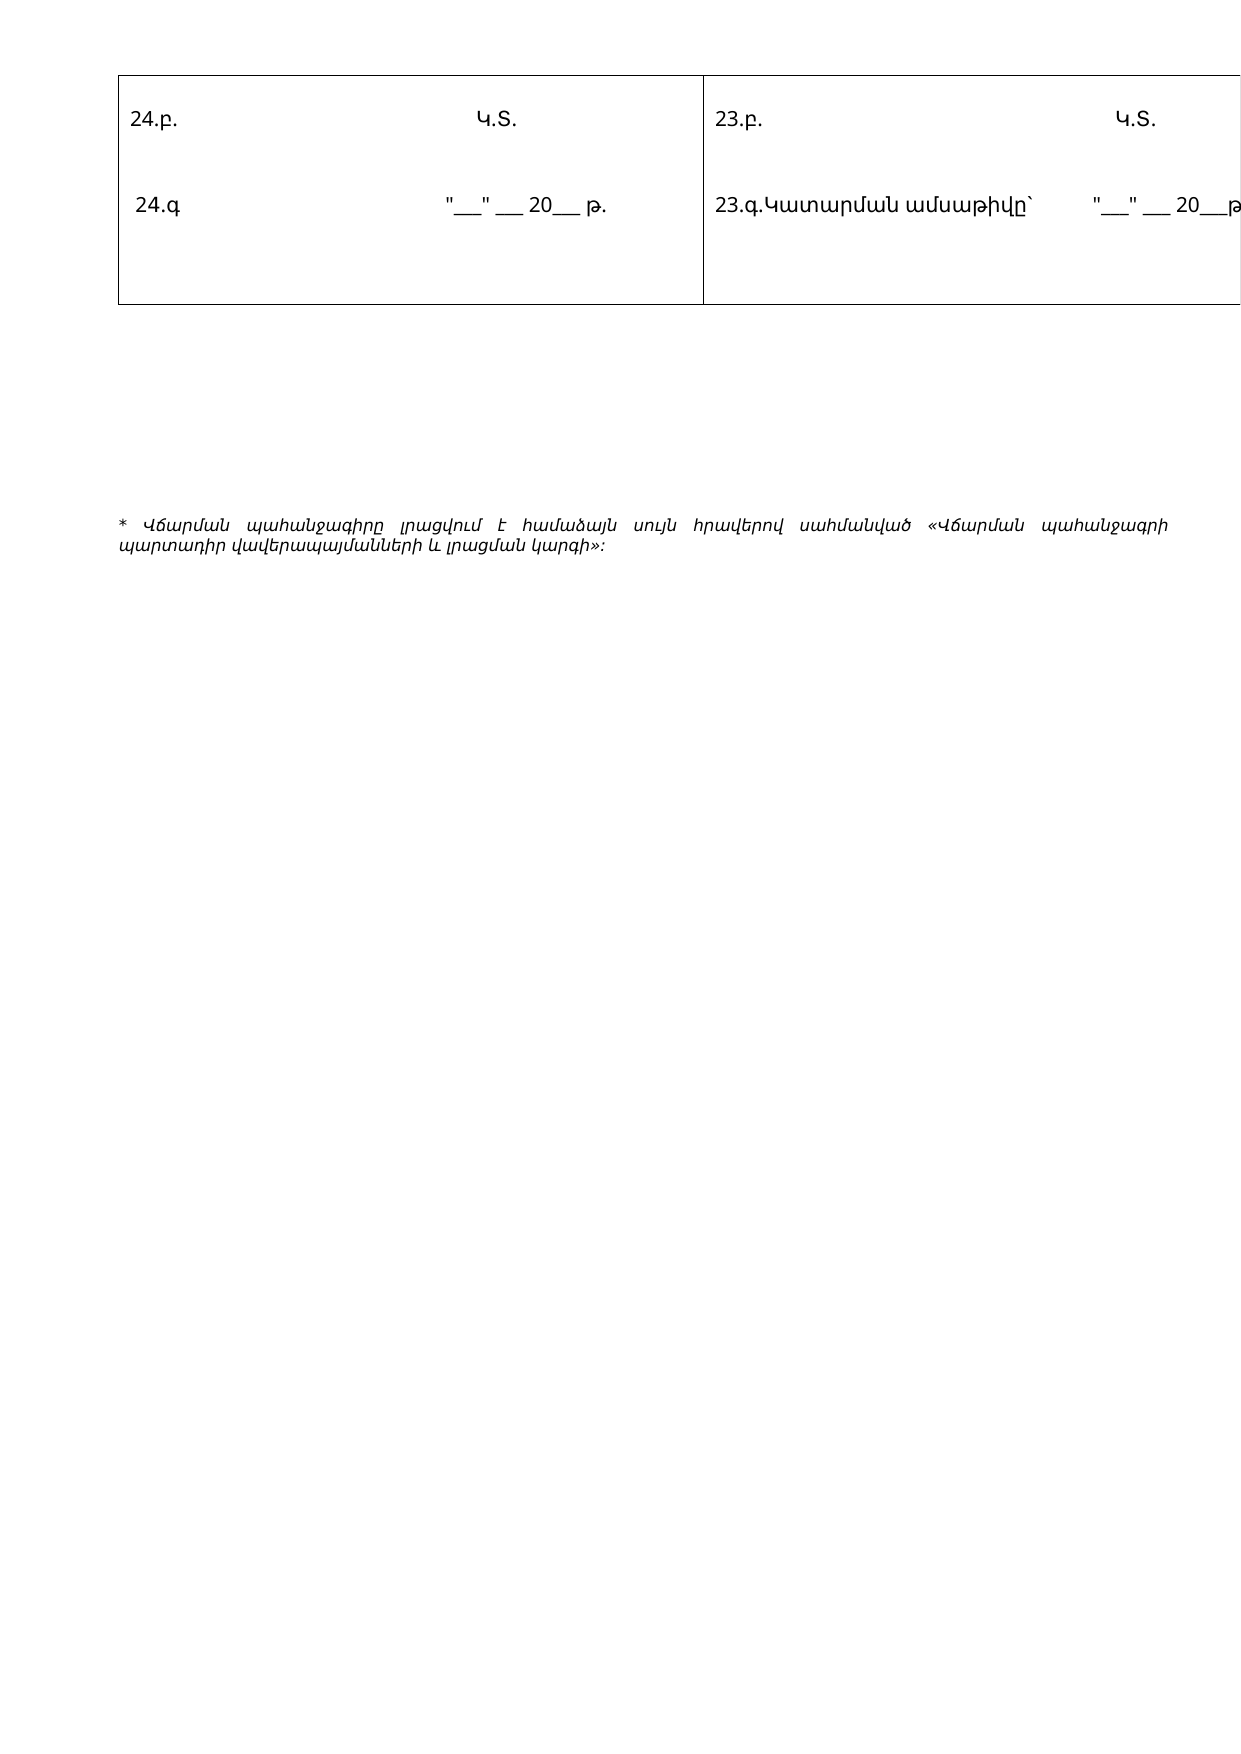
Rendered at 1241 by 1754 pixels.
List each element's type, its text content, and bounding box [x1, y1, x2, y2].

table_cell 24.բ. Կ.Տ. 24.գ "___" ___ 20___ թ. [119, 76, 703, 303]
text * Վճարման պահանջագիրը լրացվում է համաձայն սույն հրավերով սահմանված «Վճարման պահանջագրի պարտադիր վավերապայմանների և լրացման կարգի»: [118, 516, 1171, 555]
table_cell 23.բ. Կ.Տ. 23.գ.Կատարման ամսաթիվը` "___" ___ 20___թ. [704, 76, 1240, 303]
